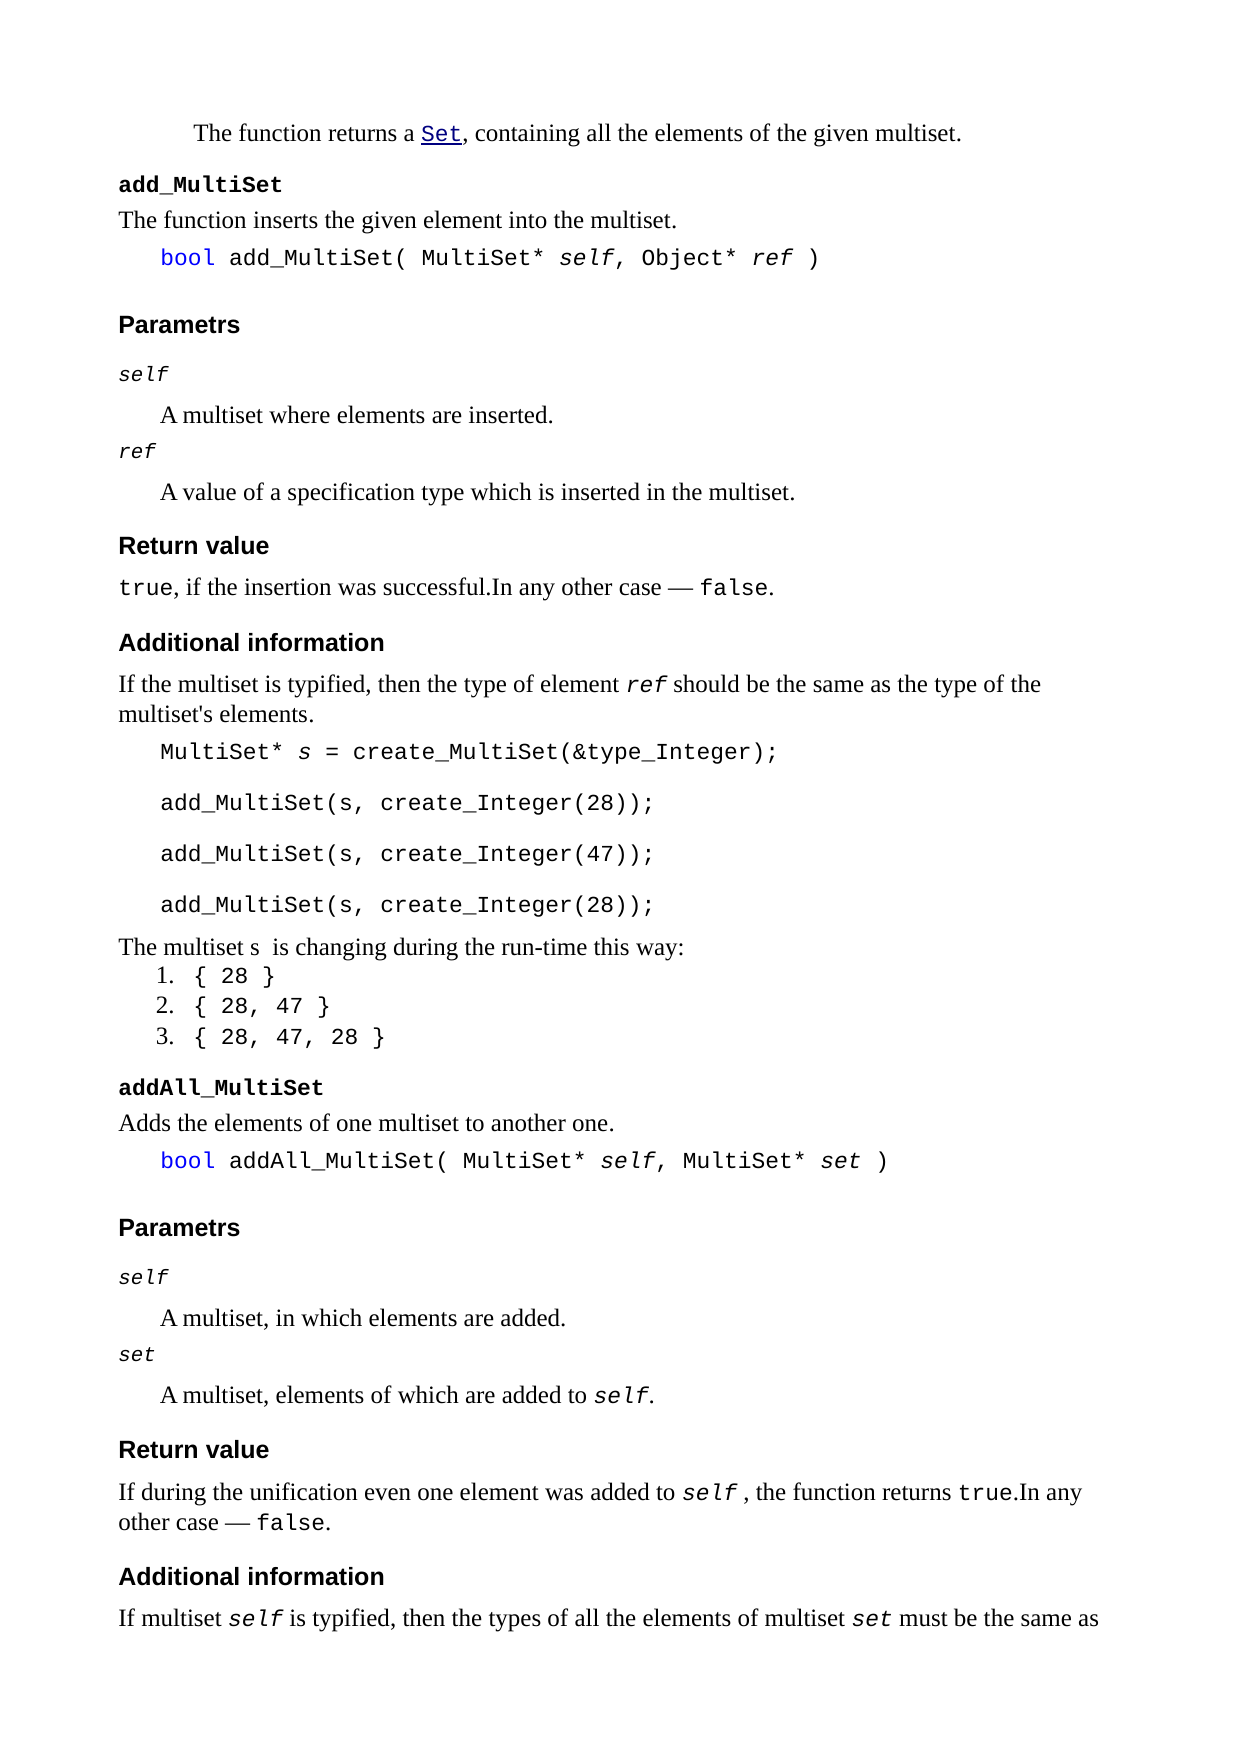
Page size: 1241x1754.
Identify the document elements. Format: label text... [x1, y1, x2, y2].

text add_MultiSet(s, create_Integer(47)); [160, 842, 1122, 868]
text true, if the insertion was successful.In any other case — false. [118, 572, 1122, 603]
list The function returns a Set, containing all the elements of the given multiset. [156, 118, 1122, 148]
list { 28 } [156, 960, 1122, 991]
text Adds the elements of one multiset to another one. [118, 1108, 1122, 1137]
subtitle Additional information [118, 1562, 1122, 1591]
text ref [118, 441, 1122, 465]
subtitle Parametrs [118, 1213, 1122, 1242]
text self [118, 1267, 1122, 1290]
text If multiset self is typified, then the types of all the elements of multiset set must be the same as [118, 1603, 1122, 1633]
subtitle add_MultiSet [118, 173, 1122, 199]
subtitle Return value [118, 531, 1122, 560]
text add_MultiSet(s, create_Integer(28)); [160, 893, 1122, 919]
subtitle Additional information [118, 628, 1122, 656]
text self [118, 364, 1122, 388]
text If during the unification even one element was added to self , the function returns true.In any other case — false. [118, 1477, 1122, 1537]
text add_MultiSet(s, create_Integer(28)); [160, 791, 1122, 817]
subtitle addAll_MultiSet [118, 1076, 1122, 1102]
text bool addAll_MultiSet( MultiSet* self, MultiSet* set ) [160, 1149, 1122, 1175]
text A multiset where elements are inserted. [159, 400, 1122, 429]
text set [118, 1344, 1122, 1368]
text A multiset, elements of which are added to self. [159, 1380, 1122, 1410]
text If the multiset is typified, then the type of element ref should be the same as the type of the multiset's elements. [118, 669, 1122, 728]
list { 28, 47 } [156, 991, 1122, 1021]
text A multiset, in which elements are added. [159, 1303, 1122, 1332]
text The function inserts the given element into the multiset. [118, 206, 1122, 234]
list { 28, 47, 28 } [156, 1021, 1122, 1051]
text bool add_MultiSet( MultiSet* self, Object* ref ) [160, 247, 1122, 273]
text MultiSet* s = create_MultiSet(&type_Integer); [160, 740, 1122, 766]
subtitle Return value [118, 1435, 1122, 1464]
text The multiset s is changing during the run-time this way: [118, 932, 1122, 960]
text A value of a specification type which is inserted in the multiset. [159, 477, 1122, 506]
subtitle Parametrs [118, 310, 1122, 339]
